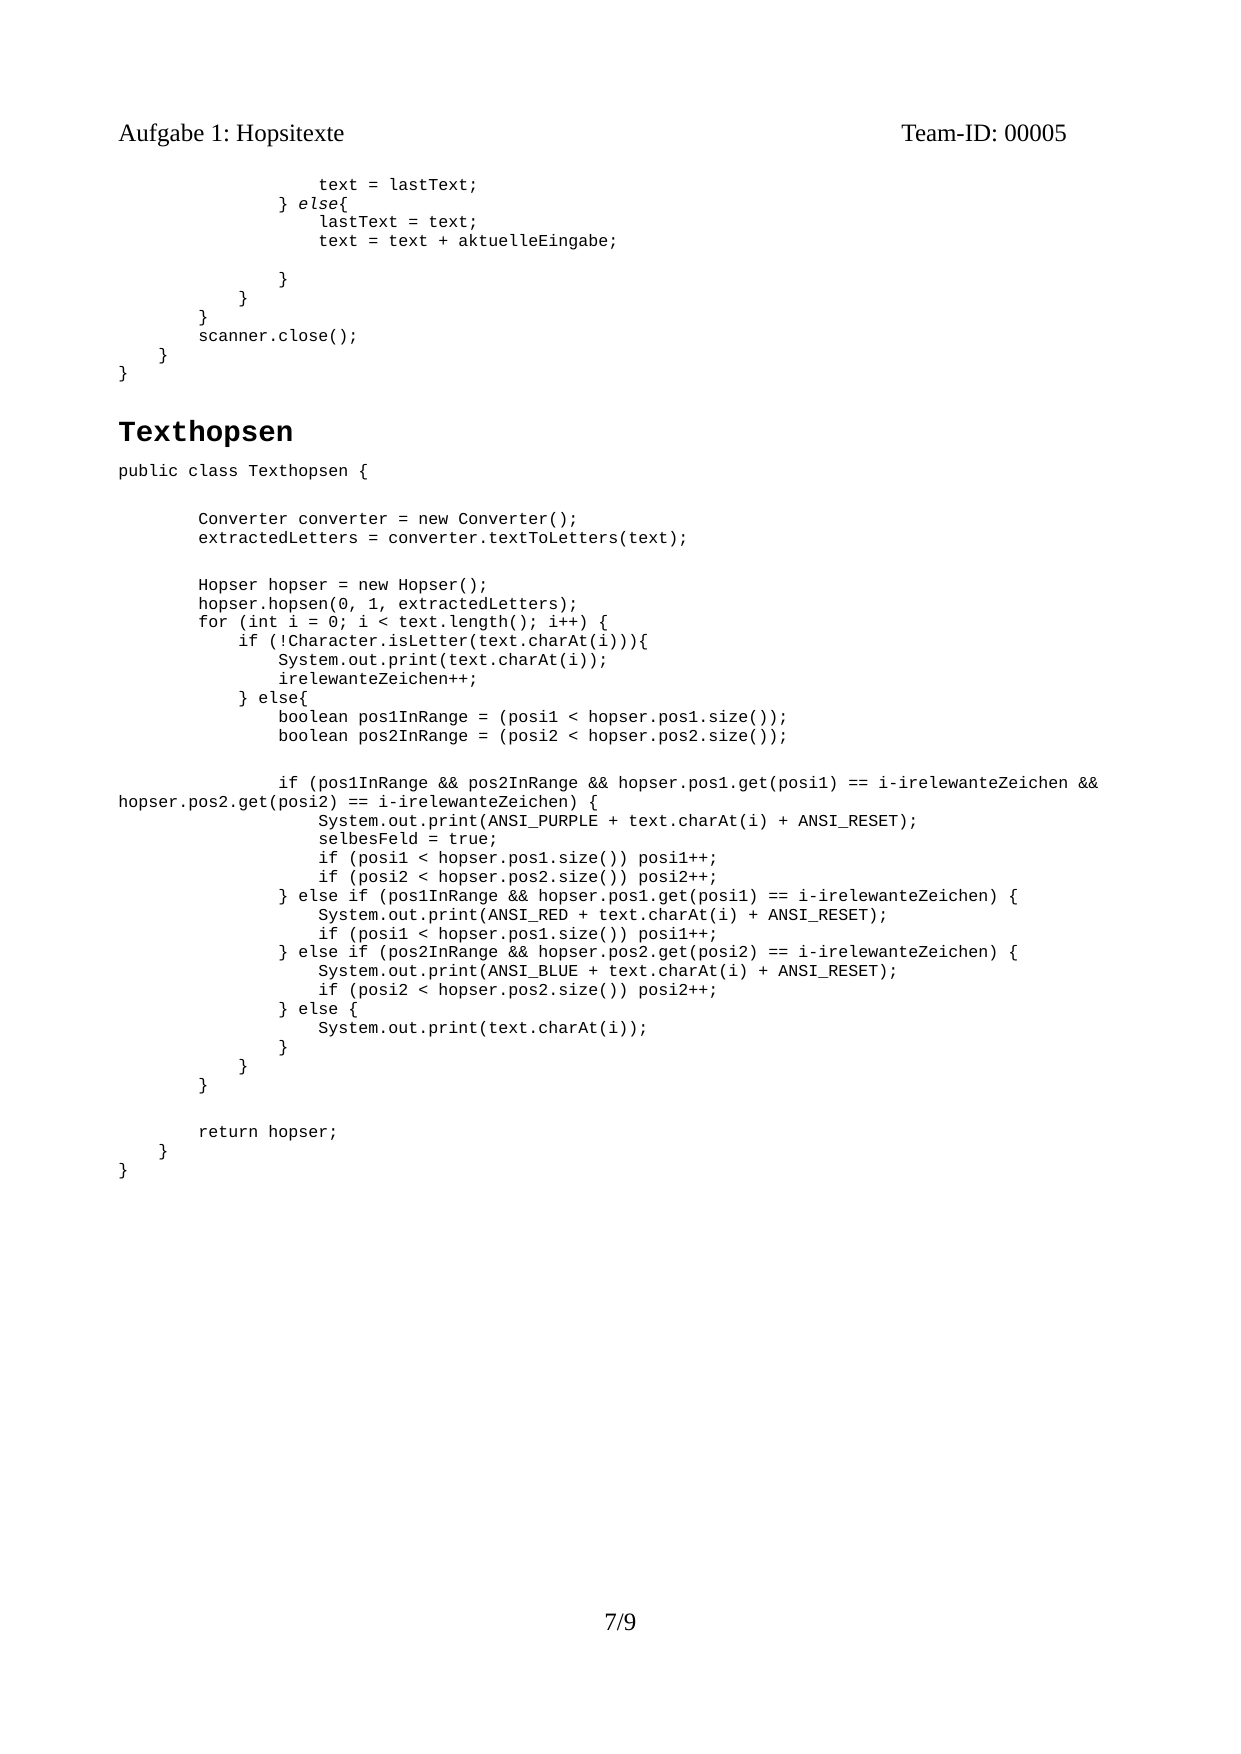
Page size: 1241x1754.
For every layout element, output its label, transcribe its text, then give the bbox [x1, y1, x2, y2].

text } [118, 1076, 1122, 1095]
text } else{ [118, 195, 1122, 214]
text } [118, 1038, 1122, 1057]
text } [118, 1057, 1122, 1076]
text } else{ [118, 689, 1122, 708]
text System.out.print(ANSI_BLUE + text.charAt(i) + ANSI_RESET); [118, 963, 1122, 982]
text System.out.print(text.charAt(i)); [118, 652, 1122, 671]
text if (posi1 < hopser.pos1.size()) posi1++; [118, 850, 1122, 869]
text if (posi1 < hopser.pos1.size()) posi1++; [118, 925, 1122, 944]
text } [118, 1161, 1122, 1180]
text hopser.hopsen(0, 1, extractedLetters); [118, 595, 1122, 614]
text Converter converter = new Converter(); [118, 510, 1122, 529]
text } [118, 308, 1122, 327]
text if (posi2 < hopser.pos2.size()) posi2++; [118, 982, 1122, 1001]
text } [118, 346, 1122, 365]
text boolean pos2InRange = (posi2 < hopser.pos2.size()); [118, 727, 1122, 746]
text if (posi2 < hopser.pos2.size()) posi2++; [118, 869, 1122, 887]
text } [118, 289, 1122, 308]
text } [118, 1142, 1122, 1161]
text } [118, 271, 1122, 289]
text return hopser; [118, 1124, 1122, 1142]
text lastText = text; [118, 214, 1122, 233]
text } [118, 365, 1122, 384]
text System.out.print(ANSI_RED + text.charAt(i) + ANSI_RESET); [118, 906, 1122, 925]
text for (int i = 0; i < text.length(); i++) { [118, 614, 1122, 633]
text } else if (pos1InRange && hopser.pos1.get(posi1) == i-irelewanteZeichen) { [118, 887, 1122, 906]
text if (!Character.isLetter(text.charAt(i))){ [118, 633, 1122, 652]
text if (pos1InRange && pos2InRange && hopser.pos1.get(posi1) == i-irelewanteZeichen && hopser.pos2.get(posi2) == i-irelewanteZeichen) { [118, 774, 1122, 812]
text Hopser hopser = new Hopser(); [118, 576, 1122, 595]
text } else { [118, 1001, 1122, 1019]
text text = lastText; [118, 176, 1122, 195]
text irelewanteZeichen++; [118, 671, 1122, 689]
text selbesFeld = true; [118, 831, 1122, 850]
text extractedLetters = converter.textToLetters(text); [118, 529, 1122, 548]
text text = text + aktuelleEingabe; [118, 233, 1122, 252]
text boolean pos1InRange = (posi1 < hopser.pos1.size()); [118, 708, 1122, 727]
text System.out.print(ANSI_PURPLE + text.charAt(i) + ANSI_RESET); [118, 812, 1122, 831]
text public class Texthopsen { [118, 463, 1122, 482]
text System.out.print(text.charAt(i)); [118, 1019, 1122, 1038]
text scanner.close(); [118, 327, 1122, 346]
text } else if (pos2InRange && hopser.pos2.get(posi2) == i-irelewanteZeichen) { [118, 944, 1122, 963]
subtitle Texthopsen [118, 417, 1122, 450]
